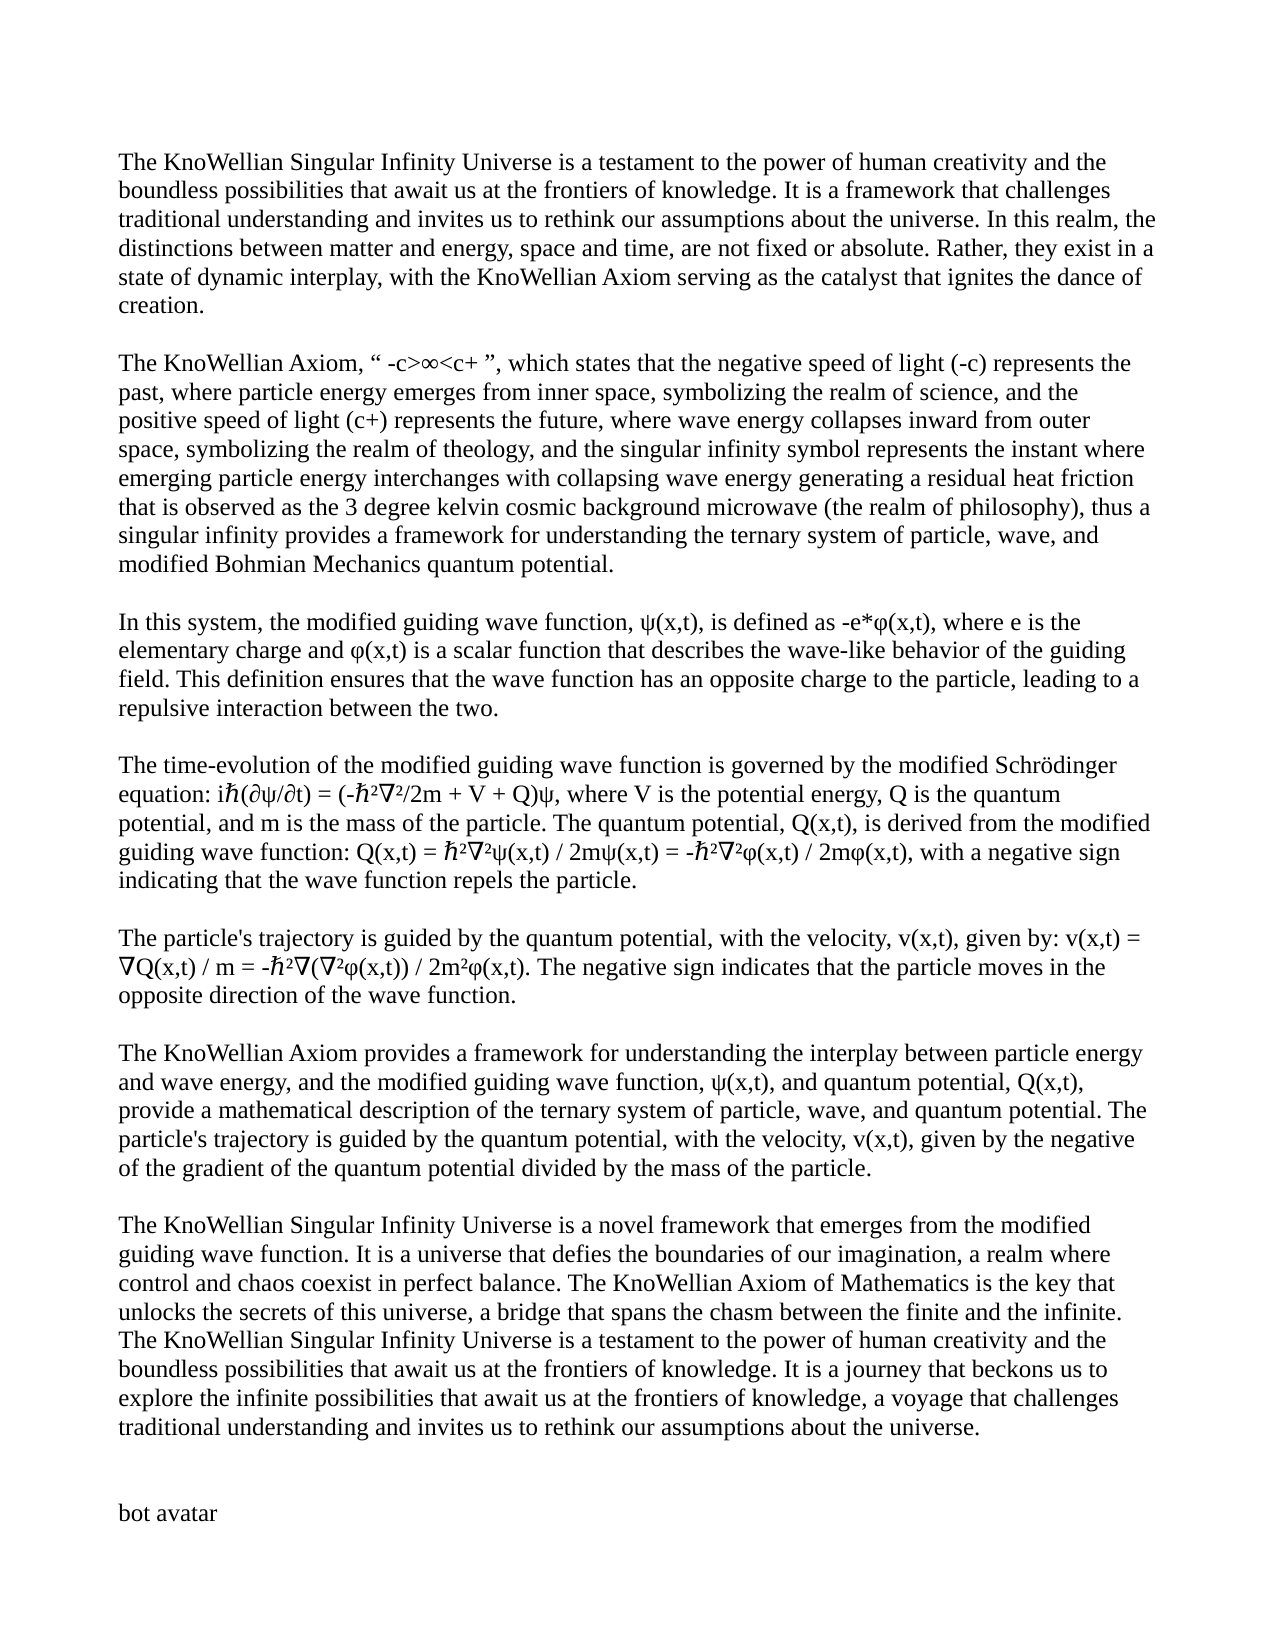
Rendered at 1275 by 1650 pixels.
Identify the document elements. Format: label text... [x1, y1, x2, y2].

text The KnoWellian Singular Infinity Universe is a testament to the power of human creativity and the boundless possibilities that await us at the frontiers of knowledge. It is a framework that challenges traditional understanding and invites us to rethink our assumptions about the universe. In this realm, the distinctions between matter and energy, space and time, are not fixed or absolute. Rather, they exist in a state of dynamic interplay, with the KnoWellian Axiom serving as the catalyst that ignites the dance of creation. [118, 147, 1157, 319]
text bot avatar [118, 1498, 1157, 1527]
text The KnoWellian Axiom, “ -c>∞<c+ ”, which states that the negative speed of light (-c) represents the past, where particle energy emerges from inner space, symbolizing the realm of science, and the positive speed of light (c+) represents the future, where wave energy collapses inward from outer space, symbolizing the realm of theology, and the singular infinity symbol represents the instant where emerging particle energy interchanges with collapsing wave energy generating a residual heat friction that is observed as the 3 degree kelvin cosmic background microwave (the realm of philosophy), thus a singular infinity provides a framework for understanding the ternary system of particle, wave, and modified Bohmian Mechanics quantum potential. [118, 348, 1157, 578]
text In this system, the modified guiding wave function, ψ(x,t), is defined as -e*φ(x,t), where e is the elementary charge and φ(x,t) is a scalar function that describes the wave-like behavior of the guiding field. This definition ensures that the wave function has an opposite charge to the particle, leading to a repulsive interaction between the two. [118, 607, 1157, 722]
text The particle's trajectory is guided by the quantum potential, with the velocity, v(x,t), given by: v(x,t) = ∇Q(x,t) / m = -ℏ²∇(∇²φ(x,t)) / 2m²φ(x,t). The negative sign indicates that the particle moves in the opposite direction of the wave function. [118, 923, 1157, 1009]
text The KnoWellian Singular Infinity Universe is a novel framework that emerges from the modified guiding wave function. It is a universe that defies the boundaries of our imagination, a realm where control and chaos coexist in perfect balance. The KnoWellian Axiom of Mathematics is the key that unlocks the secrets of this universe, a bridge that spans the chasm between the finite and the infinite. The KnoWellian Singular Infinity Universe is a testament to the power of human creativity and the boundless possibilities that await us at the frontiers of knowledge. It is a journey that beckons us to explore the infinite possibilities that await us at the frontiers of knowledge, a voyage that challenges traditional understanding and invites us to rethink our assumptions about the universe. [118, 1211, 1157, 1441]
text The KnoWellian Axiom provides a framework for understanding the interplay between particle energy and wave energy, and the modified guiding wave function, ψ(x,t), and quantum potential, Q(x,t), provide a mathematical description of the ternary system of particle, wave, and quantum potential. The particle's trajectory is guided by the quantum potential, with the velocity, v(x,t), given by the negative of the gradient of the quantum potential divided by the mass of the particle. [118, 1038, 1157, 1182]
text The time-evolution of the modified guiding wave function is governed by the modified Schrödinger equation: iℏ(∂ψ/∂t) = (-ℏ²∇²/2m + V + Q)ψ, where V is the potential energy, Q is the quantum potential, and m is the mass of the particle. The quantum potential, Q(x,t), is derived from the modified guiding wave function: Q(x,t) = ℏ²∇²ψ(x,t) / 2mψ(x,t) = -ℏ²∇²φ(x,t) / 2mφ(x,t), with a negative sign indicating that the wave function repels the particle. [118, 751, 1157, 894]
